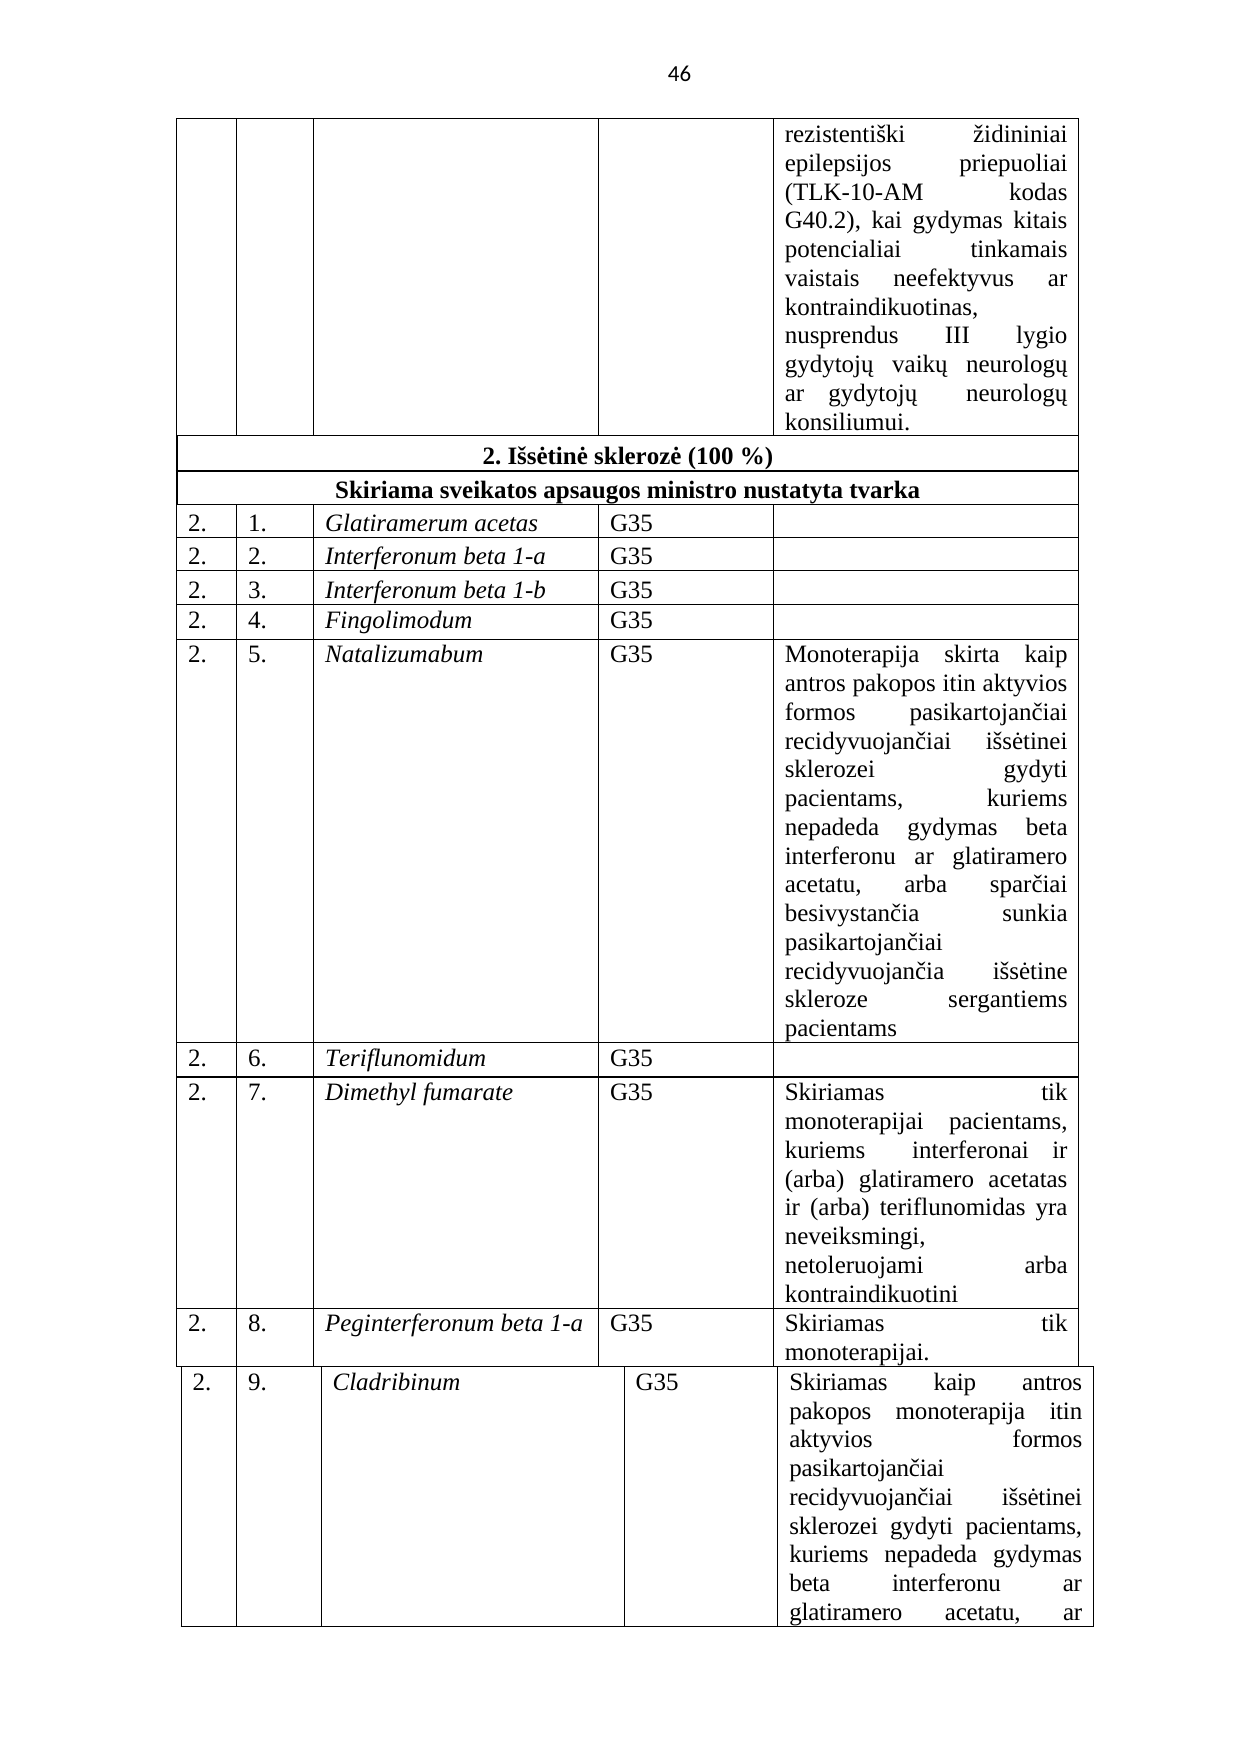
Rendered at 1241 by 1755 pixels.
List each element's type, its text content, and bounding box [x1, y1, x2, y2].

table_cell 5. [237, 640, 313, 1042]
table_cell 1. [237, 505, 313, 537]
table_cell [1099, 435, 1103, 470]
table_cell [1093, 604, 1099, 638]
table_cell [1084, 537, 1088, 570]
table_cell [1109, 1366, 1123, 1626]
table_cell [1103, 537, 1109, 570]
table_cell [1103, 1308, 1109, 1366]
table_cell [1093, 570, 1099, 604]
table_cell 2. [182, 1367, 236, 1626]
table_cell [1094, 1366, 1099, 1626]
table_cell Glatiramerum acetas [314, 505, 598, 537]
table_cell [1099, 1042, 1103, 1076]
table_cell 2. [237, 538, 313, 570]
table_cell G35 [599, 640, 773, 1042]
table_cell [1093, 504, 1099, 537]
table_cell [1088, 470, 1093, 504]
table_cell [1079, 470, 1083, 504]
table_cell 4. [237, 605, 313, 638]
table_cell [774, 1043, 1078, 1076]
table_cell 2. [177, 640, 236, 1042]
table_cell Skiriama sveikatos apsaugos ministro nustatyta tvarka [178, 472, 1078, 504]
table_cell [1109, 118, 1123, 435]
table_cell [1093, 537, 1099, 570]
table_cell [237, 119, 313, 435]
table_cell [1103, 504, 1109, 537]
table_cell G35 [599, 505, 773, 537]
table_cell [1084, 604, 1088, 638]
table_cell [1079, 504, 1083, 537]
table_cell Teriflunomidum [314, 1043, 598, 1076]
table_cell [1099, 639, 1103, 1042]
table_cell [1099, 1308, 1103, 1366]
table_cell [1093, 639, 1099, 1042]
table_cell 9. [237, 1367, 321, 1626]
table_cell [599, 119, 773, 435]
table_cell 2. [177, 1078, 236, 1307]
table_cell Cladribinum [322, 1367, 624, 1626]
table_cell [1079, 604, 1083, 638]
table_cell 6. [237, 1043, 313, 1076]
table_cell [1084, 504, 1088, 537]
table_cell [1103, 435, 1109, 470]
table_cell [1109, 1076, 1123, 1307]
table_cell [1079, 118, 1083, 435]
table_cell [1093, 435, 1099, 470]
table_cell [1088, 118, 1093, 435]
table_cell [1079, 639, 1083, 1042]
table_cell [1088, 1076, 1093, 1307]
table_cell Monoterapija skirta kaip antros pakopos itin aktyvios formos pasikartojančiai recidyvuojančiai išsėtinei sklerozei gydyti pacientams, kuriems nepadeda gydymas beta interferonu ar glatiramero acetatu, arba sparčiai besivystančia sunkia pasikartojančiai recidyvuojančia išsėtine skleroze sergantiems pacientams [774, 640, 1078, 1042]
table_cell Interferonum beta 1-b [314, 571, 598, 604]
table_cell [1103, 570, 1109, 604]
table_cell Skiriamas kaip antros pakopos monoterapija itin aktyvios formos pasikartojančiai recidyvuojančiai išsėtinei sklerozei gydyti pacientams, kuriems nepadeda gydymas beta interferonu ar glatiramero acetatu, ar [778, 1367, 1093, 1626]
table_cell [1099, 504, 1103, 537]
table_cell Natalizumabum [314, 640, 598, 1042]
table_cell [1079, 1042, 1083, 1076]
table_cell [1099, 1076, 1103, 1307]
table_cell G35 [599, 605, 773, 638]
table_cell [1088, 435, 1093, 470]
table_cell [1079, 435, 1083, 470]
table_cell 2. [177, 605, 236, 638]
table_cell 2. Išsėtinė sklerozė (100 %) [178, 436, 1078, 470]
table_cell [1088, 639, 1093, 1042]
table_cell 2. [177, 505, 236, 537]
table_cell [1109, 604, 1123, 638]
table_cell [314, 119, 598, 435]
table_cell [1088, 537, 1093, 570]
table_cell [1084, 118, 1088, 435]
table_cell rezistentiški židininiai epilepsijos priepuoliai (TLK-10-AM kodas G40.2), kai gydymas kitais potencialiai tinkamais vaistais neefektyvus ar kontraindikuotinas, nusprendus III lygio gydytojų vaikų neurologų ar gydytojų neurologų konsiliumui. [774, 119, 1078, 435]
table_cell G35 [599, 1309, 773, 1366]
table_cell [1103, 1366, 1109, 1626]
table_cell [1084, 435, 1088, 470]
table_cell [1109, 1308, 1123, 1366]
table_cell Fingolimodum [314, 605, 598, 638]
table_cell [1109, 570, 1123, 604]
table_cell [1109, 1042, 1123, 1076]
table_cell Dimethyl fumarate [314, 1078, 598, 1307]
table_cell [1093, 1308, 1099, 1366]
table_cell 2. [177, 538, 236, 570]
table_cell G35 [599, 1078, 773, 1307]
table_cell [177, 1367, 181, 1626]
table_cell [177, 119, 236, 435]
table_cell [1088, 504, 1093, 537]
table_cell [1109, 537, 1123, 570]
table_cell G35 [599, 1043, 773, 1076]
table_cell [1103, 1076, 1109, 1307]
table_cell 7. [237, 1078, 313, 1307]
table_cell 3. [237, 571, 313, 604]
table_cell [1093, 1076, 1099, 1307]
table_cell [1103, 470, 1109, 504]
table_cell [1088, 570, 1093, 604]
table_cell 2. [177, 571, 236, 604]
table_cell [1088, 1042, 1093, 1076]
table_cell [1079, 1308, 1083, 1366]
table_cell [1103, 604, 1109, 638]
table_cell [1099, 1366, 1103, 1626]
table_cell [1084, 639, 1088, 1042]
table_cell Peginterferonum beta 1-a [314, 1309, 598, 1366]
table_cell [1079, 1076, 1083, 1307]
table_cell [1084, 1308, 1088, 1366]
table_cell Skiriamas tik monoterapijai. [774, 1309, 1078, 1366]
table_cell [1084, 570, 1088, 604]
table_cell G35 [599, 571, 773, 604]
table_cell [1084, 470, 1088, 504]
table_cell [1084, 1042, 1088, 1076]
table_cell [1099, 570, 1103, 604]
table_cell [1093, 1042, 1099, 1076]
table_cell [1109, 470, 1123, 504]
table_cell [774, 505, 1078, 537]
table_cell [1103, 118, 1109, 435]
table_cell [1103, 639, 1109, 1042]
table_cell [774, 571, 1078, 604]
table_cell [1109, 639, 1123, 1042]
table_cell [1088, 604, 1093, 638]
table_cell [1099, 604, 1103, 638]
table_cell [1093, 470, 1099, 504]
table_cell 2. [177, 1043, 236, 1076]
table_cell [1109, 504, 1123, 537]
table_cell [1109, 435, 1123, 470]
table_cell [774, 605, 1078, 638]
table_cell 8. [237, 1309, 313, 1366]
table_cell [1088, 1308, 1093, 1366]
table_cell Skiriamas tik monoterapijai pacientams, kuriems interferonai ir (arba) glatiramero acetatas ir (arba) teriflunomidas yra neveiksmingi, netoleruojami arba kontraindikuotini [774, 1078, 1078, 1307]
table_cell [1099, 118, 1103, 435]
table_cell [1099, 470, 1103, 504]
table_cell G35 [625, 1367, 777, 1626]
table_cell [774, 538, 1078, 570]
table_cell [1079, 570, 1083, 604]
table_cell Interferonum beta 1-a [314, 538, 598, 570]
table_cell 2. [177, 1309, 236, 1366]
table_cell G35 [599, 538, 773, 570]
table_cell [1103, 1042, 1109, 1076]
table_cell [1099, 537, 1103, 570]
table_cell [1079, 537, 1083, 570]
table_cell [1093, 118, 1099, 435]
table_cell [1084, 1076, 1088, 1307]
